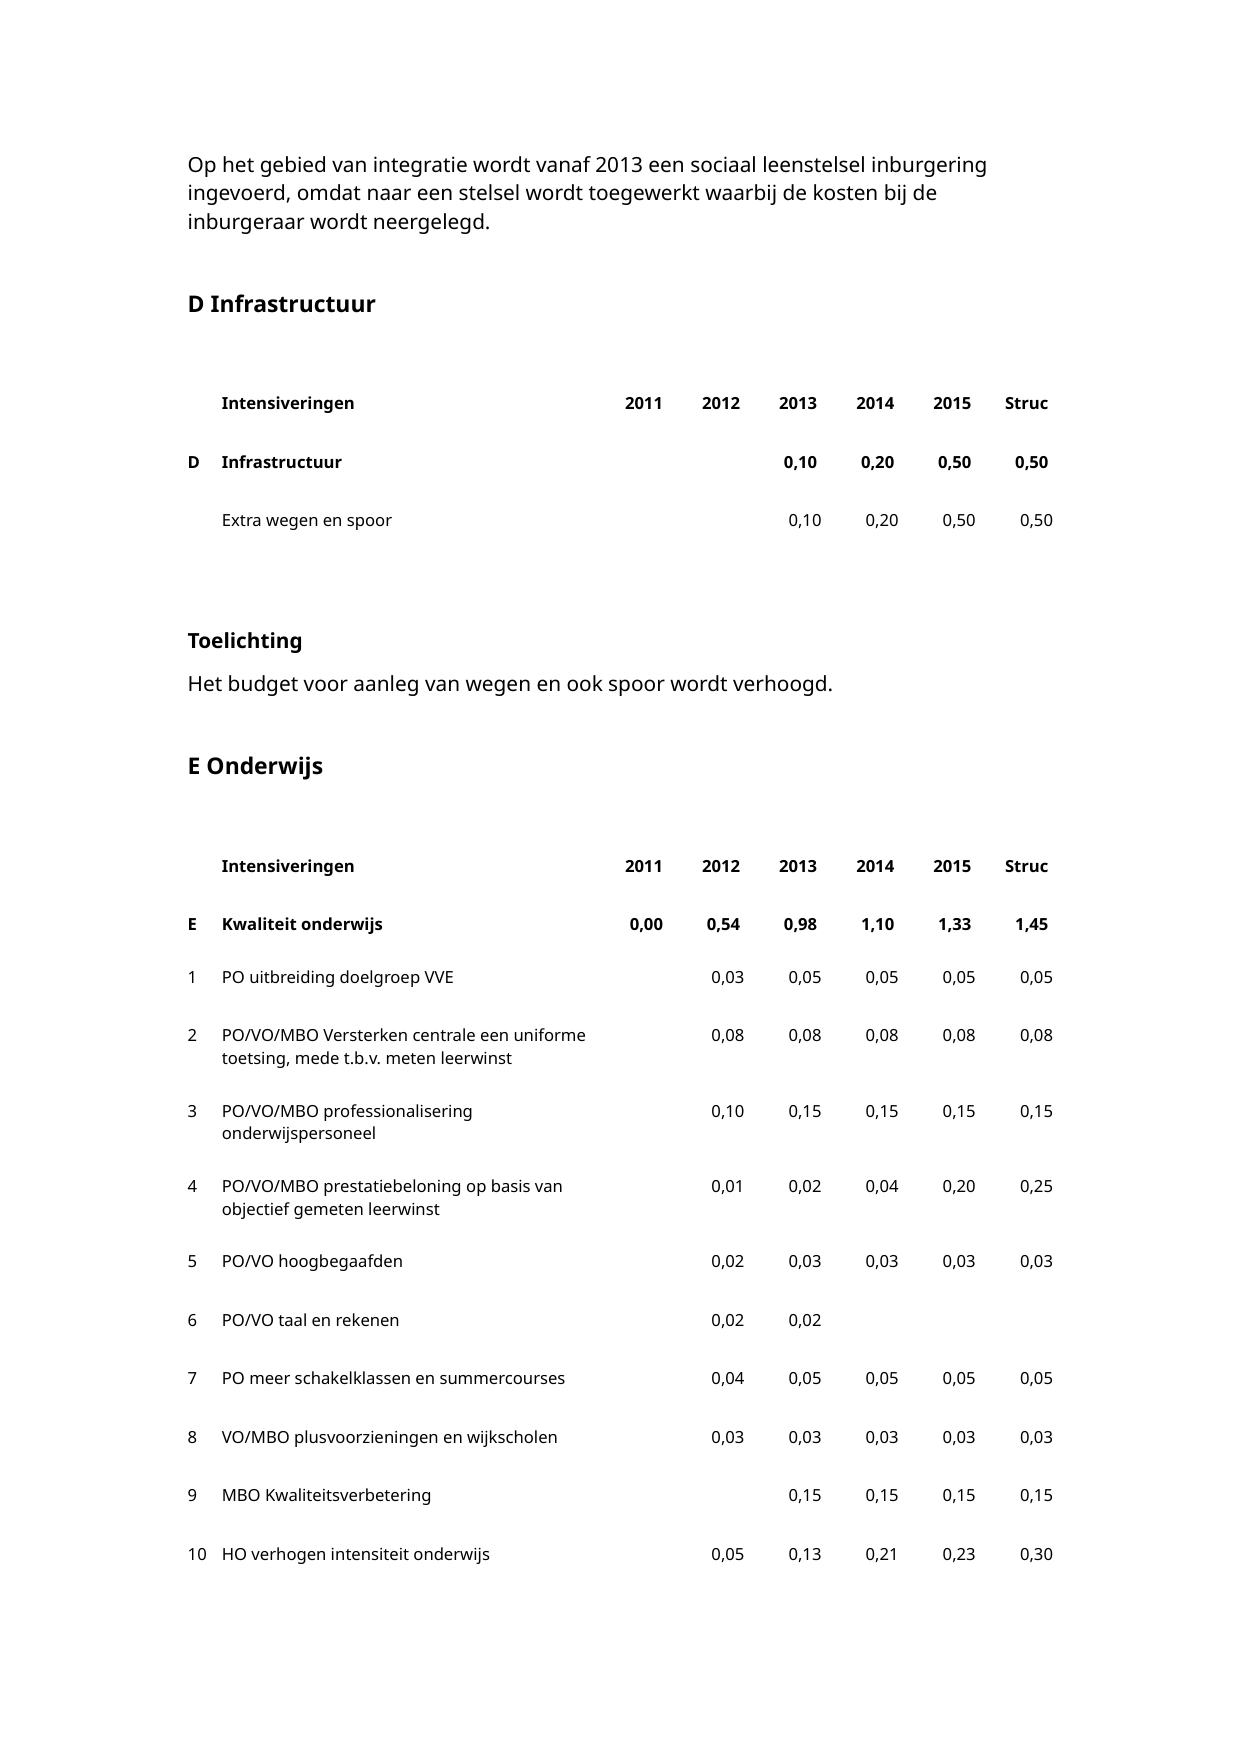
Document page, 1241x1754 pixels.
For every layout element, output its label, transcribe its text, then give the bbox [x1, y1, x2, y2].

table_cell [590, 1309, 667, 1367]
table_cell 0,15 [821, 1099, 898, 1175]
table_cell 0,10 [744, 450, 821, 509]
table_cell 0,13 [744, 1542, 821, 1601]
table_cell [667, 509, 744, 567]
table_cell 0,21 [821, 1542, 898, 1601]
table_cell 0,05 [898, 1367, 975, 1425]
table_cell 1,33 [898, 913, 975, 965]
table_cell [590, 1425, 667, 1484]
table_cell 0,25 [975, 1175, 1053, 1250]
table_cell MBO Kwaliteitsverbetering [222, 1484, 590, 1542]
subtitle E Onderwijs [187, 750, 1053, 781]
table_cell 0,15 [898, 1484, 975, 1542]
table_cell 1,45 [975, 913, 1053, 965]
table_cell 0,05 [975, 965, 1053, 1024]
table_cell 0,15 [975, 1099, 1053, 1175]
table_header 2012 [667, 854, 744, 913]
table_cell 0,15 [975, 1484, 1053, 1542]
table_cell 0,03 [744, 1425, 821, 1484]
table_cell PO/VO/MBO Versterken centrale een uniforme toetsing, mede t.b.v. meten leerwinst [222, 1024, 590, 1099]
table_cell 0,05 [821, 965, 898, 1024]
table_cell [821, 1309, 898, 1367]
table_cell HO verhogen intensiteit onderwijs [222, 1542, 590, 1601]
table_cell [667, 450, 744, 509]
table_cell 1,10 [821, 913, 898, 965]
table_cell 0,03 [667, 1425, 744, 1484]
table_header 2014 [821, 392, 898, 450]
table_cell [590, 509, 667, 567]
table_cell [590, 965, 667, 1024]
table_cell 0,02 [744, 1309, 821, 1367]
table_cell 0,15 [744, 1484, 821, 1542]
table_header Intensiveringen [222, 854, 590, 913]
table_cell 0,30 [975, 1542, 1053, 1601]
table_cell 0,03 [821, 1250, 898, 1308]
table_cell 0,00 [590, 913, 667, 965]
table_cell 0,20 [821, 509, 898, 567]
table_cell 0,05 [744, 965, 821, 1024]
table_cell 7 [188, 1367, 222, 1425]
table_cell PO/VO/MBO professionalisering onderwijspersoneel [222, 1099, 590, 1175]
text Op het gebied van integratie wordt vanaf 2013 een sociaal leenstelsel inburgering ingevoerd, omdat naar een stelsel wordt toegewerkt waarbij de kosten bij de inburgeraar wordt neergelegd. [187, 150, 1053, 235]
table_cell E [188, 913, 222, 965]
table_cell PO/VO/MBO prestatiebeloning op basis van objectief gemeten leerwinst [222, 1175, 590, 1250]
table_cell 0,08 [975, 1024, 1053, 1099]
table_cell 0,15 [744, 1099, 821, 1175]
table_cell 0,15 [898, 1099, 975, 1175]
table_cell 0,04 [821, 1175, 898, 1250]
table_cell 0,23 [898, 1542, 975, 1601]
table_cell 0,08 [898, 1024, 975, 1099]
table_cell 0,15 [821, 1484, 898, 1542]
table_cell Kwaliteit onderwijs [222, 913, 590, 965]
table_cell 0,05 [744, 1367, 821, 1425]
table_cell D [188, 450, 222, 509]
table_cell 9 [188, 1484, 222, 1542]
table_cell 0,50 [898, 450, 975, 509]
table_cell 0,03 [898, 1250, 975, 1308]
table_cell 10 [188, 1542, 222, 1601]
table_cell 0,54 [667, 913, 744, 965]
table_cell 0,50 [975, 509, 1053, 567]
text Het budget voor aanleg van wegen en ook spoor wordt verhoogd. [187, 669, 1053, 698]
table_header Intensiveringen [222, 392, 590, 450]
subtitle D Infrastructuur [187, 288, 1053, 319]
table_cell 0,03 [744, 1250, 821, 1308]
table_cell 0,04 [667, 1367, 744, 1425]
table_header 2011 [590, 392, 667, 450]
table_cell 0,50 [898, 509, 975, 567]
table_header Struc [975, 854, 1053, 913]
table_header 2012 [667, 392, 744, 450]
table_cell PO/VO hoogbegaafden [222, 1250, 590, 1308]
table_cell 1 [188, 965, 222, 1024]
table_cell 0,08 [667, 1024, 744, 1099]
table_cell 0,05 [898, 965, 975, 1024]
table_cell 3 [188, 1099, 222, 1175]
table_cell 0,10 [667, 1099, 744, 1175]
table_cell 4 [188, 1175, 222, 1250]
table_cell 0,03 [975, 1425, 1053, 1484]
table_header 2015 [898, 854, 975, 913]
table_cell 0,03 [821, 1425, 898, 1484]
table_cell 0,98 [744, 913, 821, 965]
table_cell PO meer schakelklassen en summercourses [222, 1367, 590, 1425]
table_cell 0,08 [821, 1024, 898, 1099]
table_cell [590, 1484, 667, 1542]
table_header 2015 [898, 392, 975, 450]
table_cell [590, 1367, 667, 1425]
table_cell 8 [188, 1425, 222, 1484]
text Toelichting [187, 626, 1053, 654]
table_cell 0,03 [975, 1250, 1053, 1308]
table_cell 0,05 [821, 1367, 898, 1425]
table_cell 6 [188, 1309, 222, 1367]
table_cell [590, 1250, 667, 1308]
table_cell [667, 1484, 744, 1542]
table_cell 0,02 [667, 1250, 744, 1308]
table_cell 0,50 [975, 450, 1053, 509]
table_cell 0,05 [975, 1367, 1053, 1425]
table_cell [590, 1099, 667, 1175]
table_cell [188, 509, 222, 567]
table_cell 0,10 [744, 509, 821, 567]
table_cell 0,05 [667, 1542, 744, 1601]
table_cell 0,20 [821, 450, 898, 509]
table_cell [590, 1024, 667, 1099]
table_cell VO/MBO plusvoorzieningen en wijkscholen [222, 1425, 590, 1484]
table_cell [975, 1309, 1053, 1367]
table_cell 0,20 [898, 1175, 975, 1250]
table_cell [590, 1175, 667, 1250]
table_cell PO/VO taal en rekenen [222, 1309, 590, 1367]
table_cell 0,03 [898, 1425, 975, 1484]
table_cell 0,02 [744, 1175, 821, 1250]
table_cell PO uitbreiding doelgroep VVE [222, 965, 590, 1024]
table_header 2014 [821, 854, 898, 913]
table_cell [898, 1309, 975, 1367]
table_header [188, 392, 222, 450]
table_cell 0,01 [667, 1175, 744, 1250]
table_cell 0,08 [744, 1024, 821, 1099]
table_header [188, 854, 222, 913]
table_cell Extra wegen en spoor [222, 509, 590, 567]
table_cell 0,02 [667, 1309, 744, 1367]
table_header 2013 [744, 854, 821, 913]
table_header 2013 [744, 392, 821, 450]
table_cell Infrastructuur [222, 450, 590, 509]
table_cell 5 [188, 1250, 222, 1308]
table_header Struc [975, 392, 1053, 450]
table_cell [590, 1542, 667, 1601]
table_header 2011 [590, 854, 667, 913]
table_cell 2 [188, 1024, 222, 1099]
table_cell 0,03 [667, 965, 744, 1024]
table_cell [590, 450, 667, 509]
